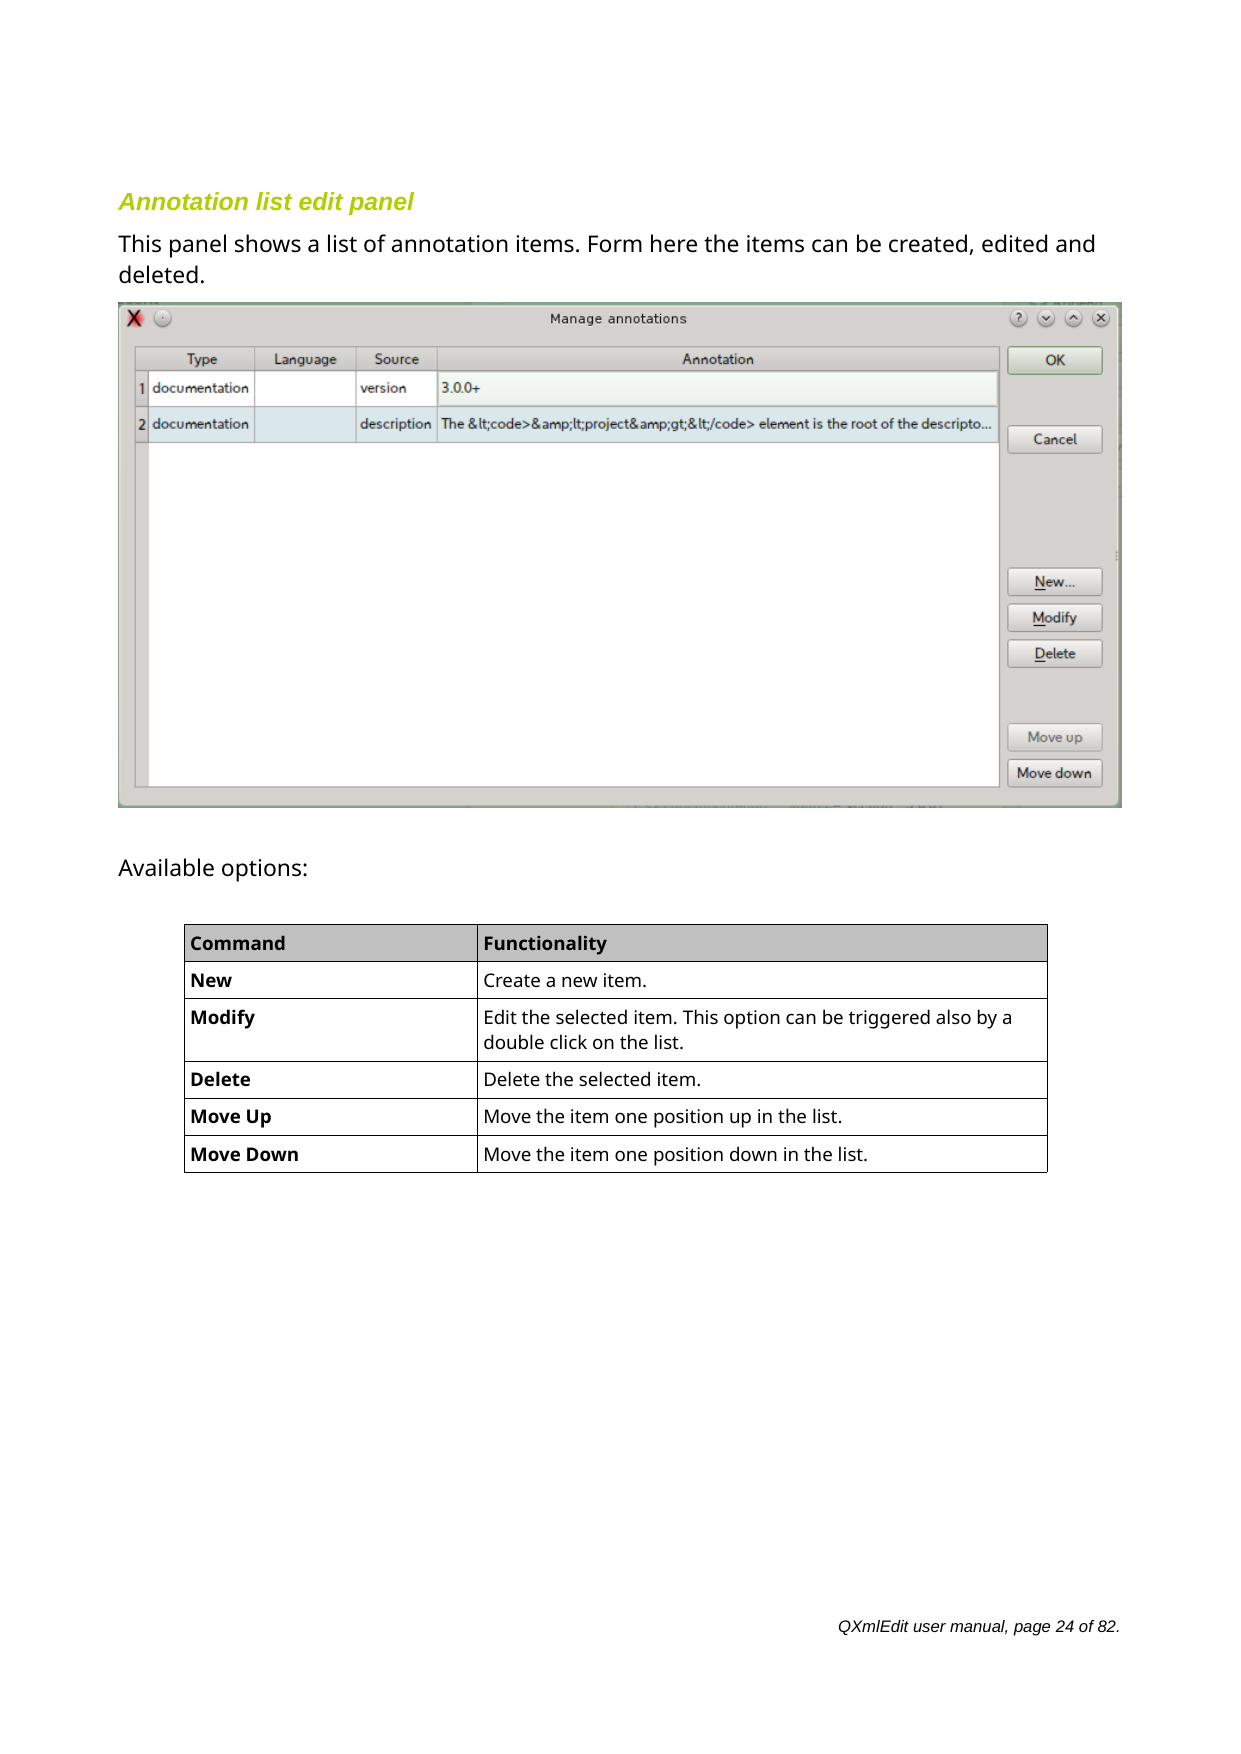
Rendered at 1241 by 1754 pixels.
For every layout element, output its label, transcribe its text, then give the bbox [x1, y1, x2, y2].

table_header Functionality [478, 925, 1047, 961]
table_cell New [185, 962, 477, 998]
table_cell Move Down [185, 1136, 477, 1172]
table_cell Move the item one position down in the list. [478, 1136, 1047, 1172]
table_cell Move Up [185, 1099, 477, 1135]
text Available options: [118, 852, 1122, 883]
table_cell Move the item one position up in the list. [478, 1099, 1047, 1135]
subtitle Annotation list edit panel [118, 187, 1122, 215]
table_cell Modify [185, 999, 477, 1061]
text This panel shows a list of annotation items. Form here the items can be created, edited and deleted. [118, 228, 1122, 290]
table_cell Create a new item. [478, 962, 1047, 998]
picture [118, 302, 1122, 808]
table_cell Delete [185, 1062, 477, 1098]
table_cell Edit the selected item. This option can be triggered also by a double click on the list. [478, 999, 1047, 1061]
table_cell Delete the selected item. [478, 1062, 1047, 1098]
table_header Command [185, 925, 477, 961]
